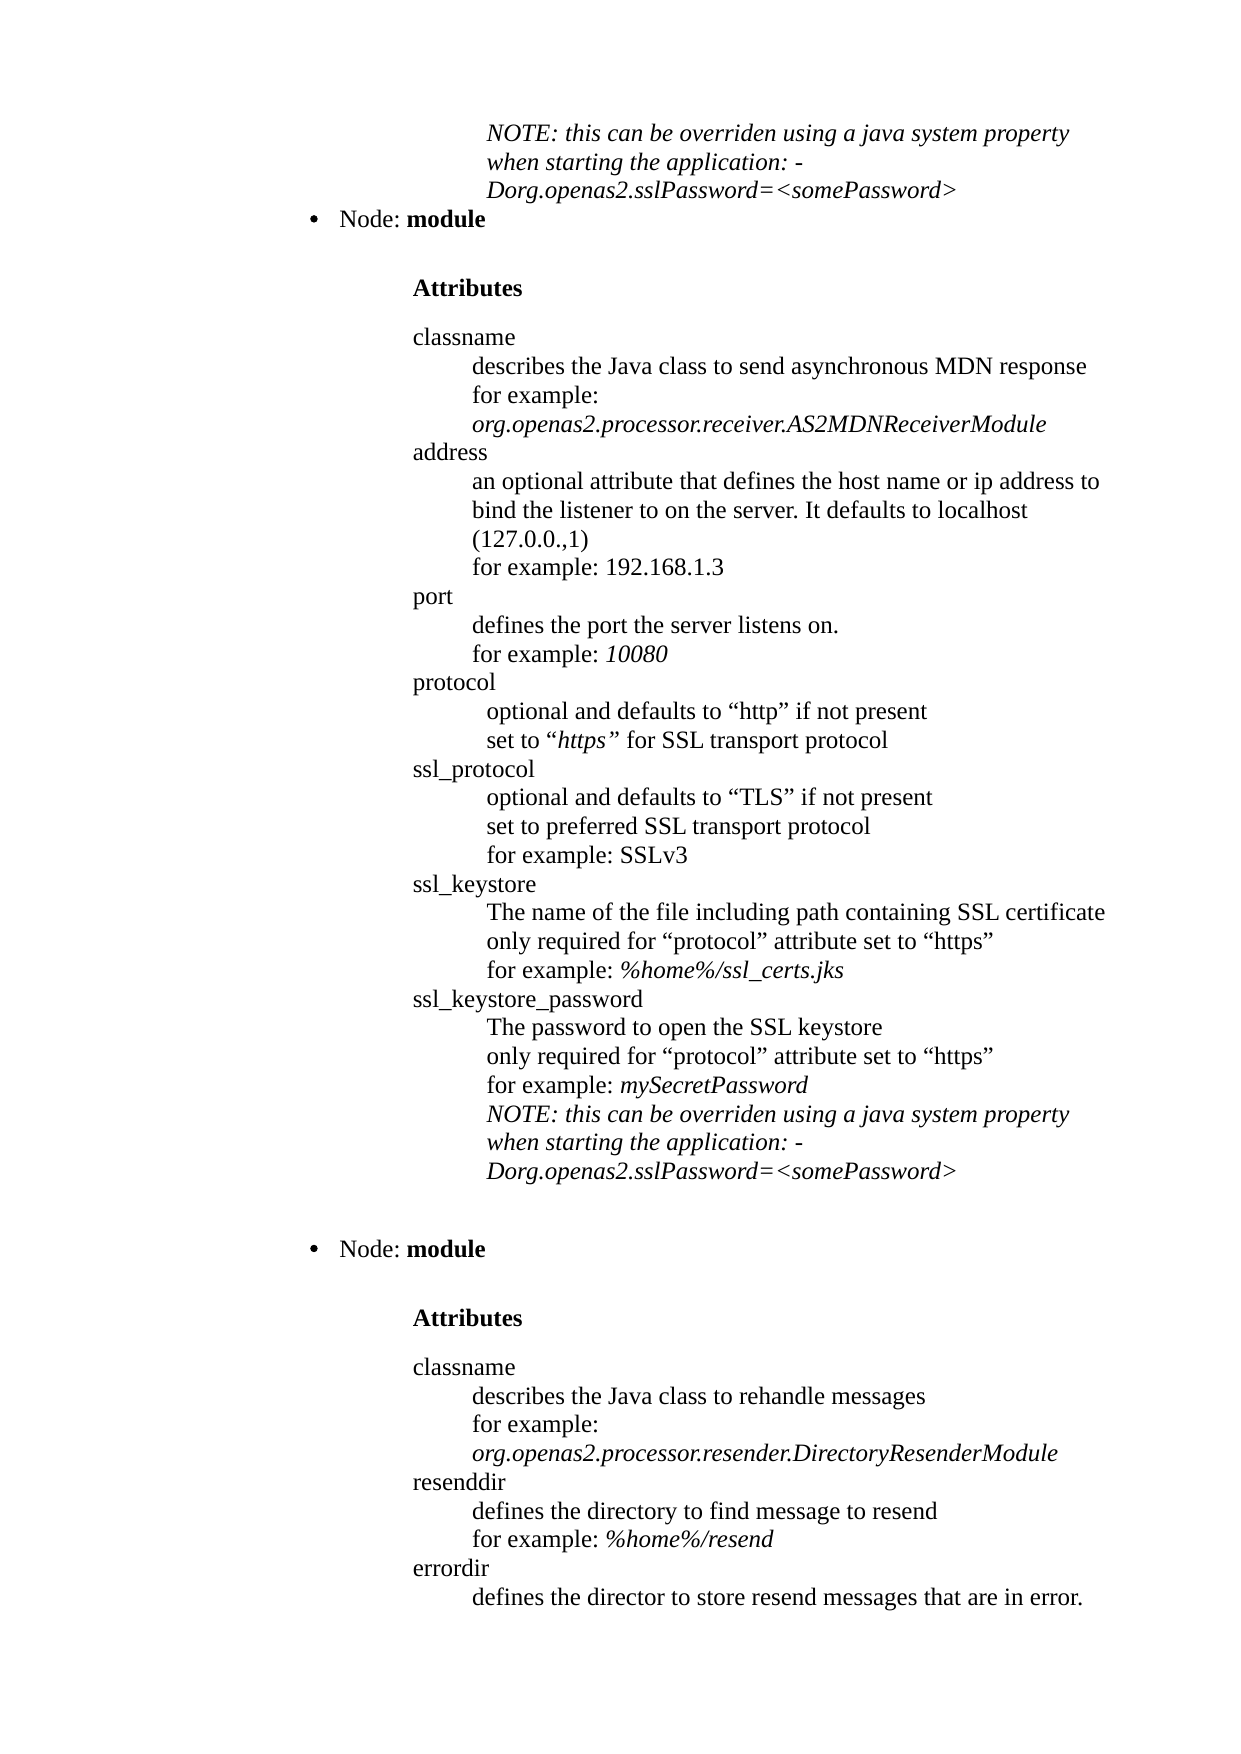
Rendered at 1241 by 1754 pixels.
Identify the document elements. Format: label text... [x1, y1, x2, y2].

subtitle only required for “protocol” attribute set to “https” [457, 926, 1122, 955]
list defines the port the server listens on. for example: 10080 [442, 610, 1122, 667]
subtitle ssl_keystore_password [383, 984, 1122, 1012]
list for example: %home%/ssl_certs.jks [457, 955, 1122, 984]
subtitle port [383, 581, 1122, 610]
subtitle ssl_keystore [383, 869, 1122, 897]
list NOTE: this can be overriden using a java system property when starting the application: -Dorg.openas2.sslPassword=<somePassword> [457, 1099, 1122, 1185]
list Attributes [383, 239, 1122, 302]
subtitle only required for “protocol” attribute set to “https” [457, 1041, 1122, 1070]
list for example: SSLv3 [457, 840, 1122, 869]
subtitle address [383, 437, 1122, 466]
list defines the director to store resend messages that are in error. [442, 1582, 1122, 1611]
subtitle errordir [383, 1553, 1122, 1582]
list for example: mySecretPassword [457, 1070, 1122, 1099]
list an optional attribute that defines the host name or ip address to bind the listener to on the server. It defaults to localhost (127.0.0.,1) for example: 192.168.1.3 [442, 466, 1122, 581]
subtitle ssl_protocol [383, 754, 1122, 782]
list describes the Java class to send asynchronous MDN response for example: org.openas2.processor.receiver.AS2MDNReceiverModule [442, 351, 1122, 437]
subtitle optional and defaults to “TLS” if not present [457, 782, 1122, 811]
subtitle resenddir [383, 1467, 1122, 1496]
list set to “https” for SSL transport protocol [457, 725, 1122, 754]
subtitle classname [383, 1352, 1122, 1381]
list NOTE: this can be overriden using a java system property when starting the application: -Dorg.openas2.sslPassword=<somePassword> [457, 118, 1122, 204]
subtitle classname [383, 322, 1122, 351]
list defines the directory to find message to resend for example: %home%/resend [442, 1496, 1122, 1553]
list Node: module [309, 1234, 1122, 1263]
subtitle The name of the file including path containing SSL certificate [457, 897, 1122, 926]
subtitle optional and defaults to “http” if not present [457, 696, 1122, 725]
list Node: module [309, 204, 1122, 233]
subtitle protocol [383, 667, 1122, 696]
subtitle The password to open the SSL keystore [457, 1012, 1122, 1041]
list set to preferred SSL transport protocol [457, 811, 1122, 840]
list Attributes [383, 1268, 1122, 1332]
list describes the Java class to rehandle messages for example: org.openas2.processor.resender.DirectoryResenderModule [442, 1381, 1122, 1467]
